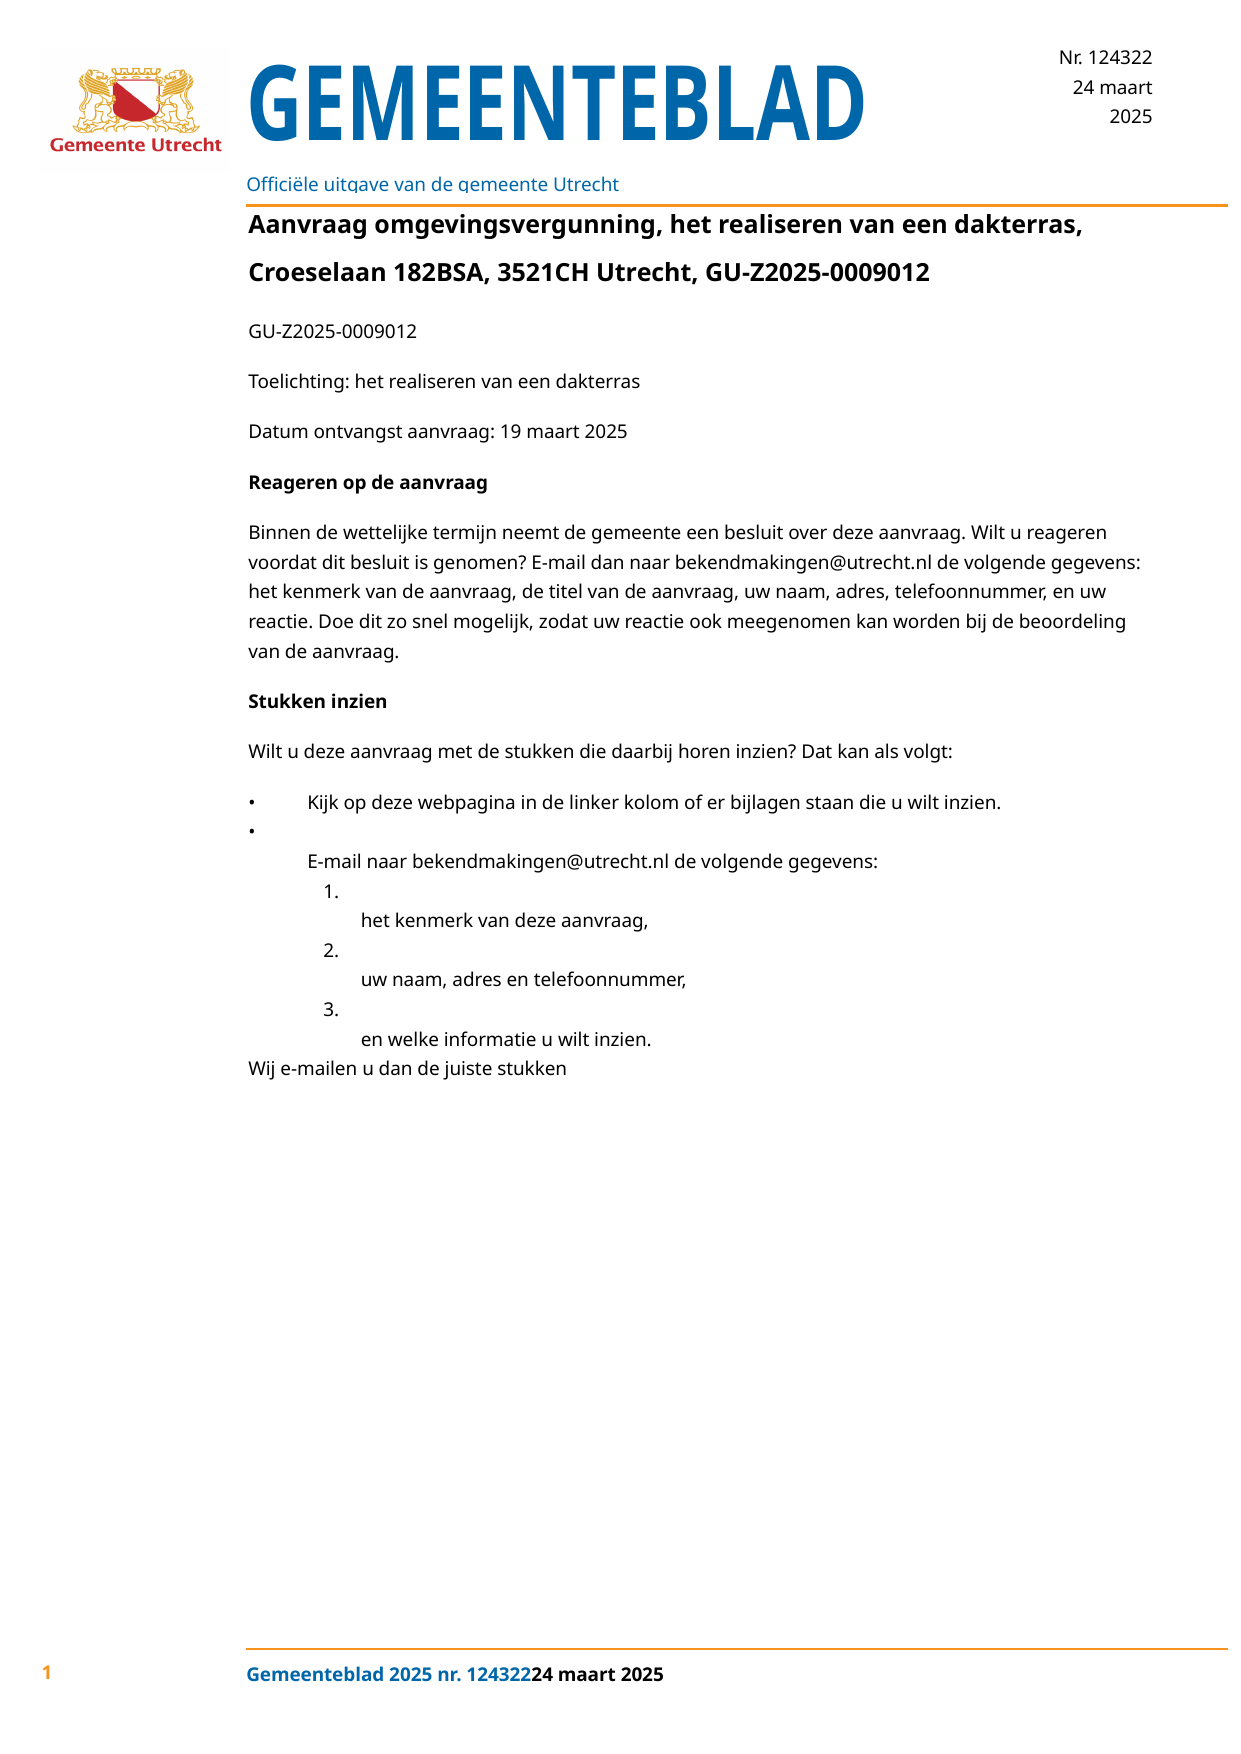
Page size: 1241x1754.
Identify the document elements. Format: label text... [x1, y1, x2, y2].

picture [41, 47, 231, 172]
list Kijk op deze webpagina in de linker kolom of er bijlagen staan die u wilt inzien. [248, 789, 1152, 815]
list E-mail naar bekendmakingen@utrecht.nl de volgende gegevens: [248, 848, 1152, 874]
text GU-Z2025-0009012 [248, 318, 1152, 344]
text Wilt u deze aanvraag met de stukken die daarbij horen inzien? Dat kan als volgt: [248, 739, 1152, 764]
text Aanvraag omgevingsvergunning, het realiseren van een dakterras, Croeselaan 182BSA, 3521CH Utrecht, GU-Z2025-0009012 [248, 207, 1152, 288]
text Datum ontvangst aanvraag: 19 maart 2025 [248, 419, 1152, 444]
text Toelichting: het realiseren van een dakterras [248, 368, 1152, 394]
list het kenmerk van deze aanvraag, [323, 907, 1152, 933]
text Stukken inzien [248, 688, 1152, 714]
list uw naam, adres en telefoonnummer, [323, 967, 1152, 992]
text Wij e-mailen u dan de juiste stukken [248, 1055, 1152, 1081]
text Reageren op de aanvraag [248, 469, 1152, 495]
text Binnen de wettelijke termijn neemt de gemeente een besluit over deze aanvraag. Wilt u reageren voordat dit besluit is genomen? E-mail dan naar bekendmakingen@utrecht.nl de volgende gegevens: het kenmerk van de aanvraag, de titel van de aanvraag, uw naam, adres, telefoonnummer, en uw reactie. Doe dit zo snel mogelijk, zodat uw reactie ook meegenomen kan worden bij de beoordeling van de aanvraag. [248, 519, 1152, 664]
list en welke informatie u wilt inzien. [323, 1026, 1152, 1052]
